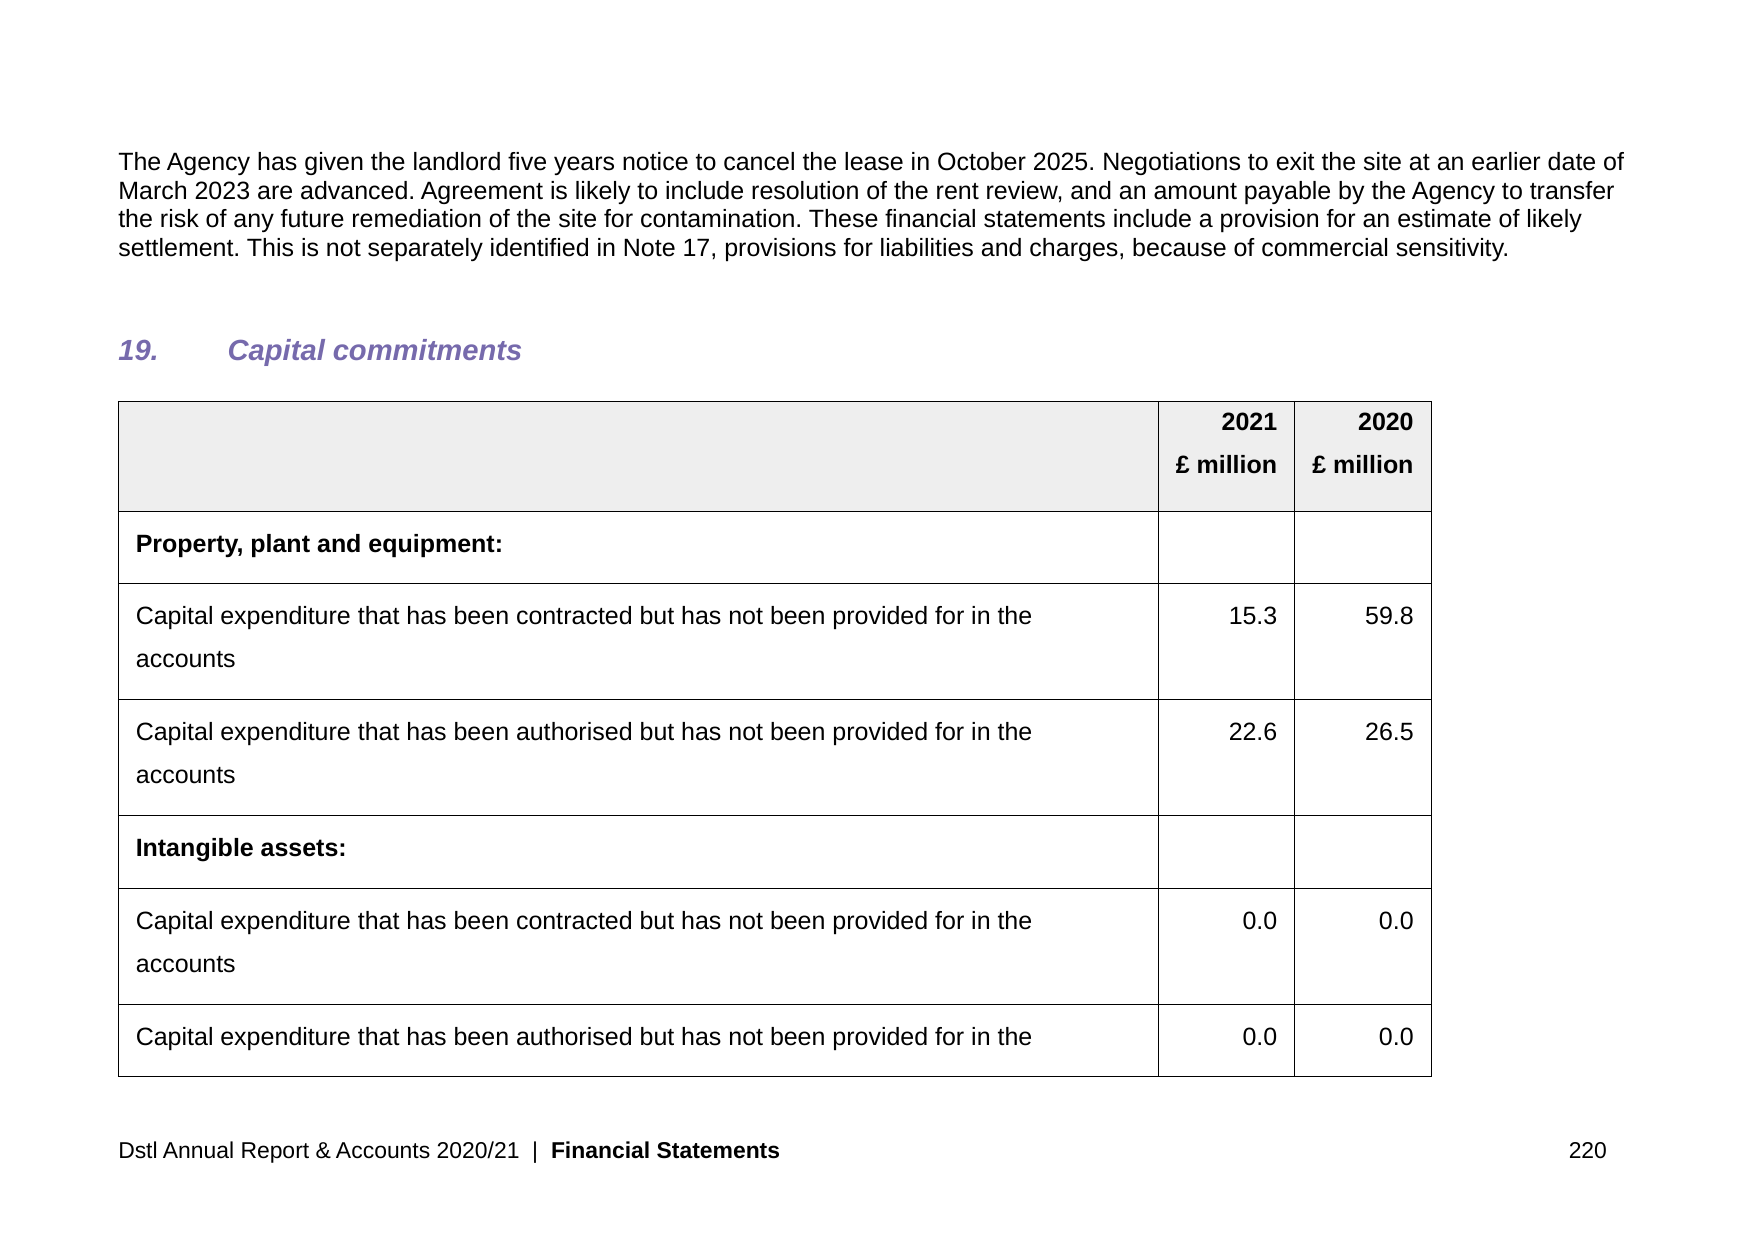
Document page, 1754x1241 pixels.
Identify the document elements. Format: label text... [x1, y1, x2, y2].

table_cell 0.0 [1159, 1005, 1294, 1076]
table_cell 22.6 [1159, 700, 1294, 815]
table_cell [1159, 512, 1294, 583]
table_cell 0.0 [1159, 889, 1294, 1003]
table_header [119, 402, 1158, 511]
table_cell [1295, 816, 1431, 888]
subtitle Capital commitments [118, 333, 1636, 366]
table_cell 26.5 [1295, 700, 1431, 815]
table_header 2021 £ million [1159, 402, 1294, 511]
table_cell Property, plant and equipment: [119, 512, 1158, 583]
table_cell Intangible assets: [119, 816, 1158, 888]
table_cell 0.0 [1295, 1005, 1431, 1076]
table_cell 15.3 [1159, 584, 1294, 699]
table_cell Capital expenditure that has been contracted but has not been provided for in the accounts [119, 889, 1158, 1003]
text The Agency has given the landlord five years notice to cancel the lease in October 2025. Negotiations to exit the site at an earlier date of March 2023 are advanced. Agreement is likely to include resolution of the rent review, and an amount payable by the Agency to transfer the risk of any future remediation of the site for contamination. These financial statements include a provision for an estimate of likely settlement. This is not separately identified in Note 17, provisions for liabilities and charges, because of commercial sensitivity. [118, 147, 1636, 262]
table_cell Capital expenditure that has been contracted but has not been provided for in the accounts [119, 584, 1158, 699]
table_cell [1159, 816, 1294, 888]
table_header 2020 £ million [1295, 402, 1431, 511]
table_cell Capital expenditure that has been authorised but has not been provided for in the [119, 1005, 1158, 1076]
table_cell 0.0 [1295, 889, 1431, 1003]
table_cell Capital expenditure that has been authorised but has not been provided for in the accounts [119, 700, 1158, 815]
table_cell [1295, 512, 1431, 583]
table_cell 59.8 [1295, 584, 1431, 699]
